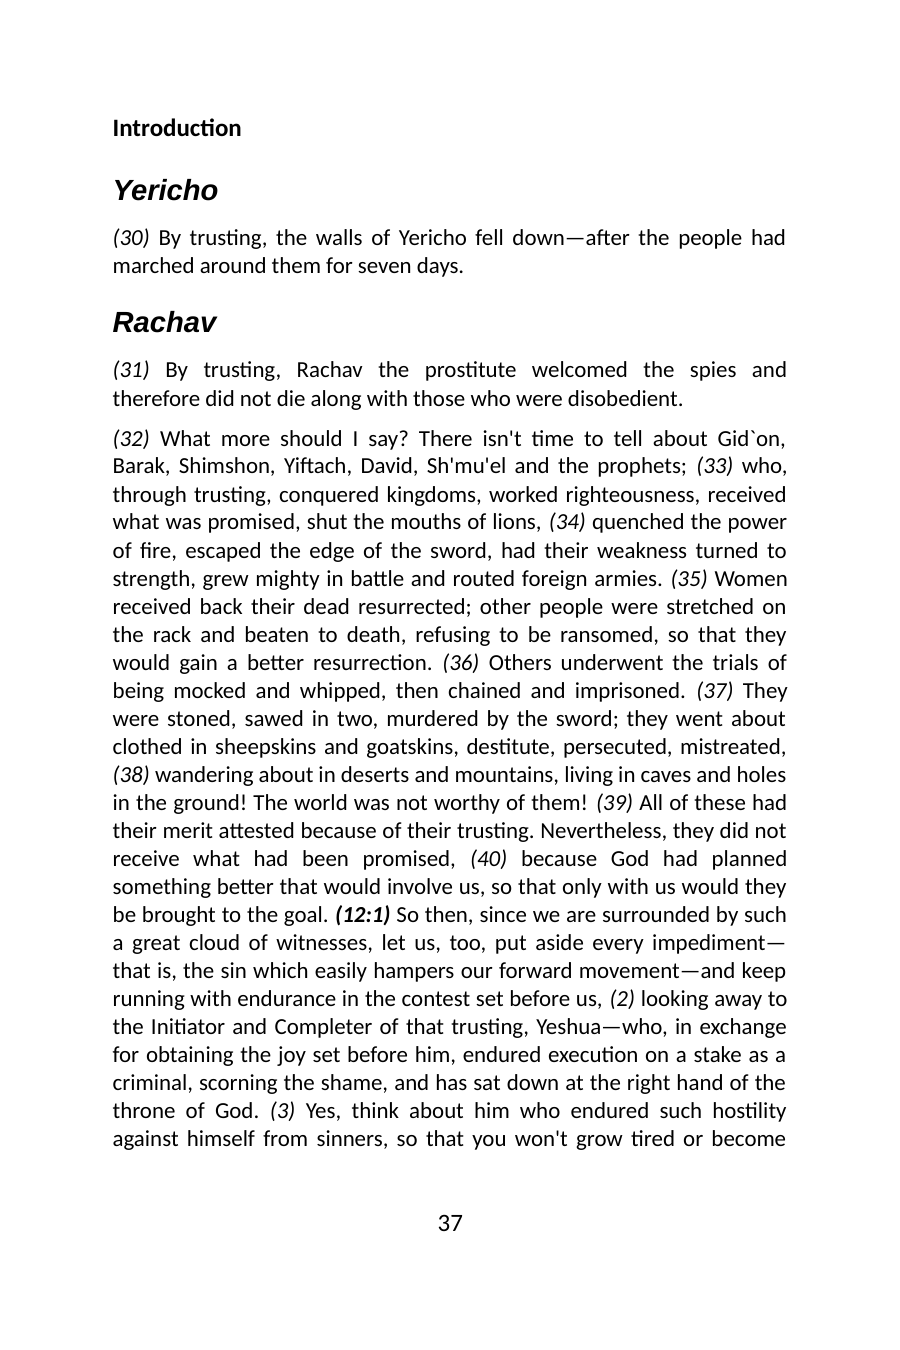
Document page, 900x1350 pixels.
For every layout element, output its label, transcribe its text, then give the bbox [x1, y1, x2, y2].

text (31) By trusting, Rachav the prostitute welcomed the spies and therefore did not die along with those who were disobedient. [112, 356, 787, 412]
subtitle Yericho [112, 173, 787, 207]
text (30) By trusting, the walls of Yericho fell down—after the people had marched around them for seven days. [112, 223, 787, 279]
subtitle Rachav [112, 305, 787, 339]
text (32) What more should I say? There isn't time to tell about Gid`on, Barak, Shimshon, Yiftach, David, Sh'mu'el and the prophets; (33) who, through trusting, conquered kingdoms, worked righteousness, received what was promised, shut the mouths of lions, (34) quenched the power of fire, escaped the edge of the sword, had their weakness turned to strength, grew mighty in battle and routed foreign armies. (35) Women received back their dead resurrected; other people were stretched on the rack and beaten to death, refusing to be ransomed, so that they would gain a better resurrection. (36) Others underwent the trials of being mocked and whipped, then chained and imprisoned. (37) They were stoned, sawed in two, murdered by the sword; they went about clothed in sheepskins and goatskins, destitute, persecuted, mistreated, (38) wandering about in deserts and mountains, living in caves and holes in the ground! The world was not worthy of them! (39) All of these had their merit attested because of their trusting. Nevertheless, they did not receive what had been promised, (40) because God had planned something better that would involve us, so that only with us would they be brought to the goal. (12:1) So then, since we are surrounded by such a great cloud of witnesses, let us, too, put aside every impediment—that is, the sin which easily hampers our forward movement—and keep running with endurance in the contest set before us, (2) looking away to the Initiator and Completer of that trusting, Yeshua—who, in exchange for obtaining the joy set before him, endured execution on a stake as a criminal, scorning the shame, and has sat down at the right hand of the throne of God. (3) Yes, think about him who endured such hostility against himself from sinners, so that you won't grow tired or become [112, 424, 787, 1152]
